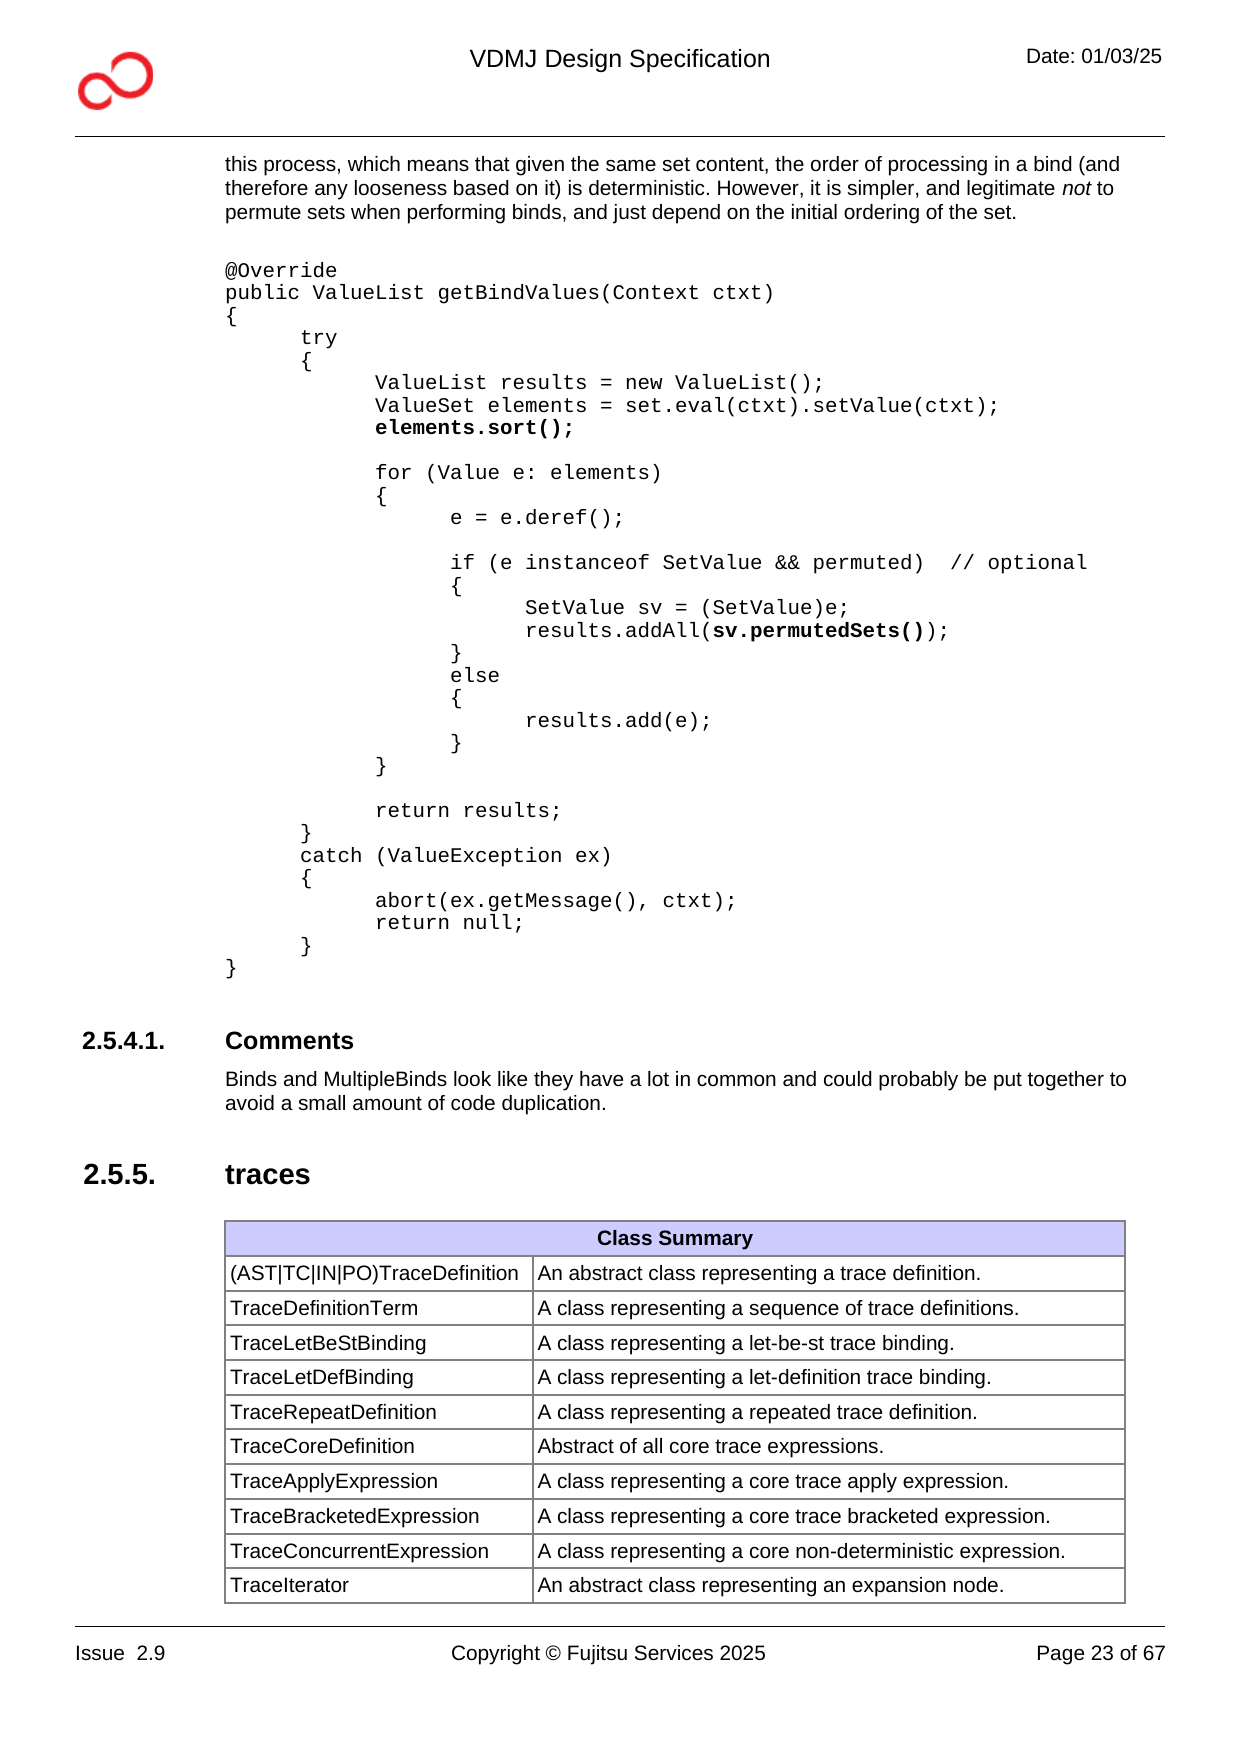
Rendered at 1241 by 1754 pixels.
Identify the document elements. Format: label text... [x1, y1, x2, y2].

text { [225, 484, 1165, 507]
text if (e instanceof SetValue && permuted) // optional [225, 552, 1165, 574]
text { [225, 867, 1165, 889]
text elements.sort(); [225, 417, 1165, 439]
table_cell An abstract class representing an expansion node. [534, 1569, 1124, 1602]
table_cell A class representing a sequence of trace definitions. [534, 1292, 1124, 1324]
text else [225, 664, 1165, 687]
table_cell TraceLetDefBinding [226, 1361, 532, 1394]
text } [225, 957, 1165, 979]
subtitle traces [75, 1158, 1165, 1190]
table_cell (AST|TC|IN|PO)TraceDefinition [226, 1257, 532, 1289]
text SetValue sv = (SetValue)e; [225, 597, 1165, 619]
table_cell A class representing a core non-deterministic expression. [534, 1535, 1124, 1567]
text abort(ex.getMessage(), ctxt); [225, 889, 1165, 912]
table_cell A class representing a core trace bracketed expression. [534, 1500, 1124, 1532]
text } [225, 642, 1165, 664]
text ValueList results = new ValueList(); [225, 372, 1165, 394]
table_cell A class representing a repeated trace definition. [534, 1396, 1124, 1428]
text e = e.deref(); [225, 507, 1165, 529]
table_cell TraceConcurrentExpression [226, 1535, 532, 1567]
text return null; [225, 912, 1165, 934]
text public ValueList getBindValues(Context ctxt) [225, 282, 1165, 304]
text try [225, 327, 1165, 349]
table_cell TraceBracketedExpression [226, 1500, 532, 1532]
table_cell TraceDefinitionTerm [226, 1292, 532, 1324]
text { [225, 304, 1165, 327]
table_cell A class representing a core trace apply expression. [534, 1465, 1124, 1498]
text { [225, 349, 1165, 372]
table_cell TraceLetBeStBinding [226, 1326, 532, 1359]
text } [225, 732, 1165, 754]
text ValueSet elements = set.eval(ctxt).setValue(ctxt); [225, 394, 1165, 417]
text Binds and MultipleBinds look like they have a lot in common and could probably be put together to avoid a small amount of code duplication. [225, 1067, 1165, 1115]
text this process, which means that given the same set content, the order of processing in a bind (and therefore any looseness based on it) is deterministic. However, it is simpler, and legitimate not to permute sets when performing binds, and just depend on the initial ordering of the set. [225, 152, 1165, 224]
text } [225, 754, 1165, 777]
text catch (ValueException ex) [225, 844, 1165, 867]
text } [225, 822, 1165, 844]
text { [225, 574, 1165, 597]
text } [225, 934, 1165, 957]
table_cell A class representing a let-definition trace binding. [534, 1361, 1124, 1394]
table_cell TraceRepeatDefinition [226, 1396, 532, 1428]
table_cell Abstract of all core trace expressions. [534, 1430, 1124, 1463]
text return results; [225, 799, 1165, 822]
table_cell An abstract class representing a trace definition. [534, 1257, 1124, 1289]
table_cell TraceApplyExpression [226, 1465, 532, 1498]
table_cell A class representing a let-be-st trace binding. [534, 1326, 1124, 1359]
table_header Class Summary [226, 1222, 1124, 1255]
text @Override [225, 259, 1165, 282]
text for (Value e: elements) [225, 462, 1165, 484]
text { [225, 687, 1165, 709]
table_cell TraceIterator [226, 1569, 532, 1602]
text results.add(e); [225, 709, 1165, 732]
picture [78, 44, 153, 120]
table_cell TraceCoreDefinition [226, 1430, 532, 1463]
subtitle Comments [75, 1027, 1165, 1055]
text results.addAll(sv.permutedSets()); [225, 619, 1165, 642]
